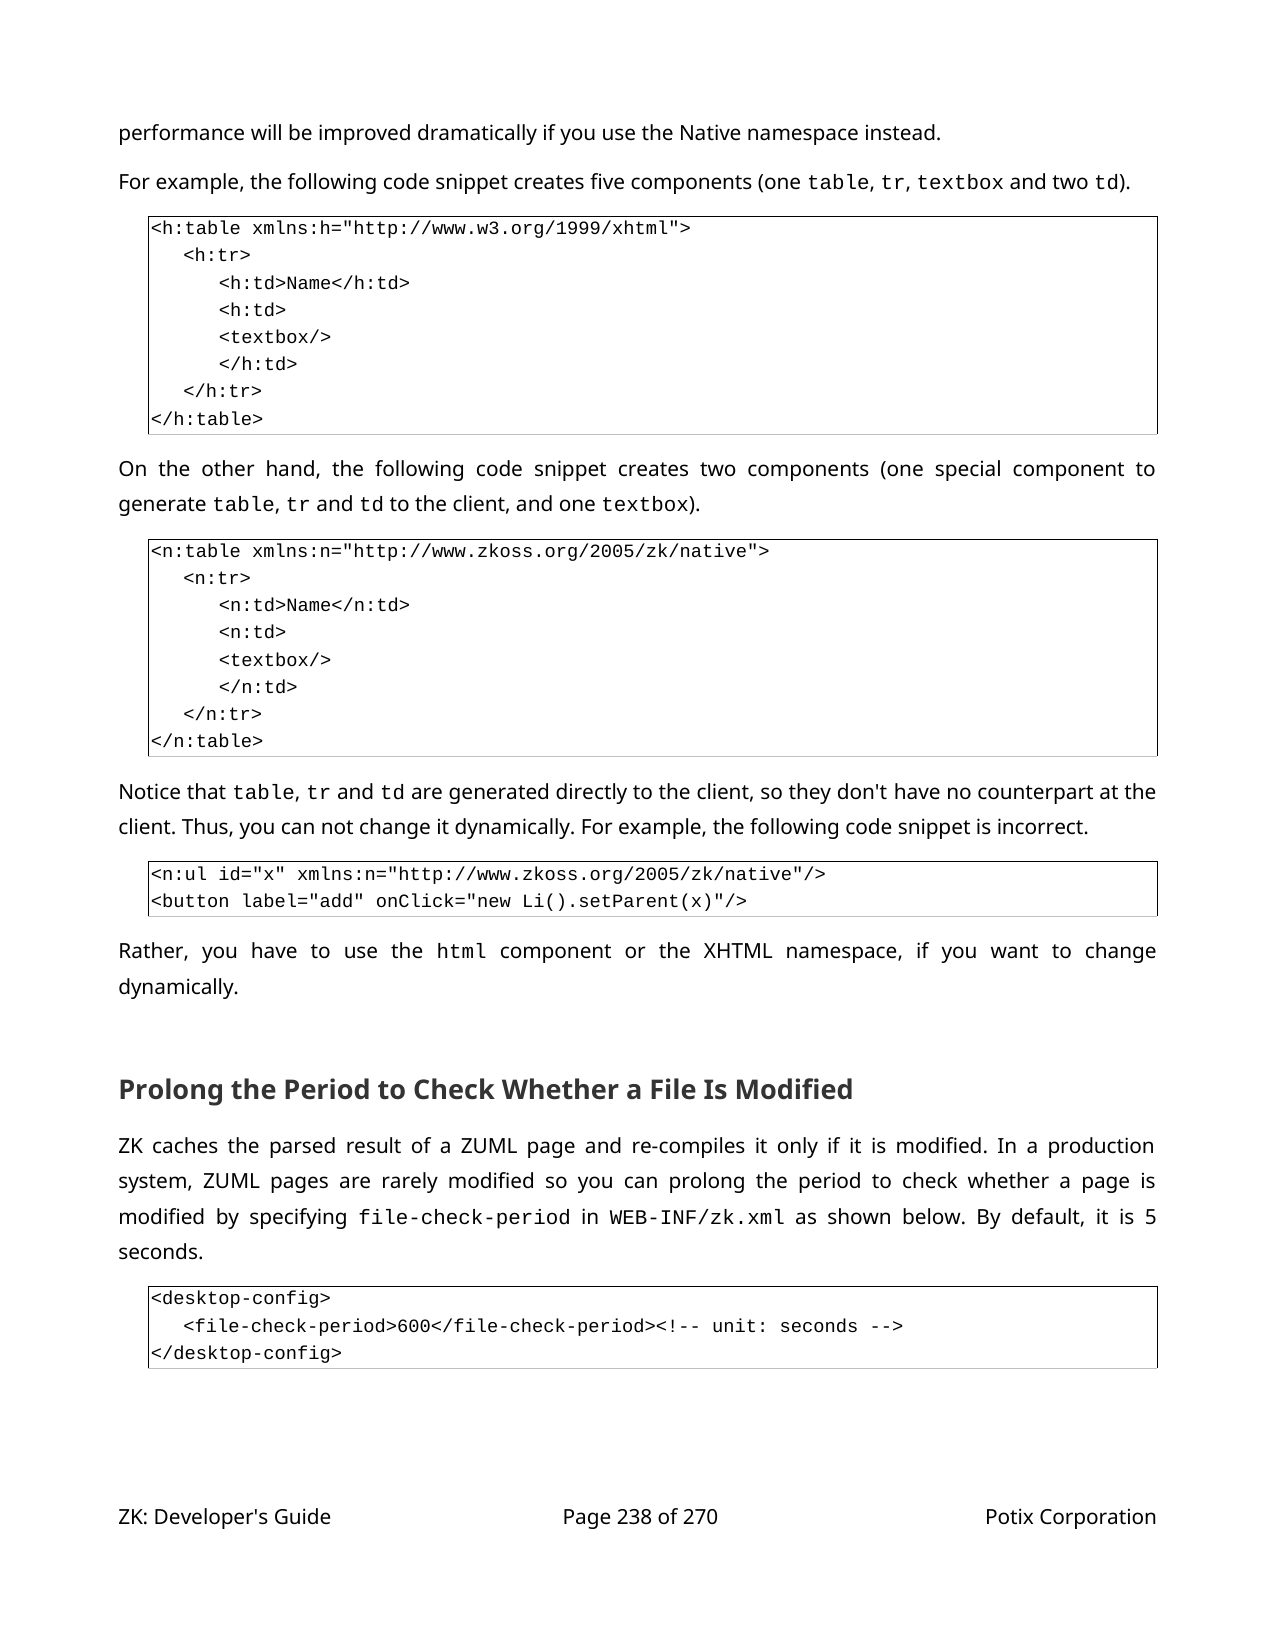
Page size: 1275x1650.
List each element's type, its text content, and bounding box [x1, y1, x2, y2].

text </h:td> [149, 352, 1157, 376]
text <h:td>Name</h:td> [149, 271, 1157, 295]
subtitle Prolong the Period to Check Whether a File Is Modified [118, 1071, 1157, 1108]
text <n:td> [149, 620, 1157, 644]
text <textbox/> [149, 325, 1157, 349]
text Notice that table, tr and td are generated directly to the client, so they don't have no counterpart at the client. Thus, you can not change it dynamically. For example, the following code snippet is incorrect. [118, 777, 1157, 841]
text </n:td> [149, 675, 1157, 699]
text <n:tr> [149, 566, 1157, 590]
text <h:td> [149, 298, 1157, 322]
text <desktop-config> [149, 1287, 1157, 1311]
text <h:table xmlns:h="http://www.w3.org/1999/xhtml"> [149, 217, 1157, 240]
text On the other hand, the following code snippet creates two components (one special component to generate table, tr and td to the client, and one textbox). [118, 454, 1157, 518]
text performance will be improved dramatically if you use the Native namespace instead. [118, 118, 1157, 146]
text </h:tr> [149, 379, 1157, 403]
text Rather, you have to use the html component or the XHTML namespace, if you want to change dynamically. [118, 936, 1157, 1000]
text For example, the following code snippet creates five components (one table, tr, textbox and two td). [118, 167, 1157, 196]
text <n:ul id="x" xmlns:n="http://www.zkoss.org/2005/zk/native"/> [149, 862, 1157, 886]
text <n:td>Name</n:td> [149, 593, 1157, 617]
text <file-check-period>600</file-check-period><!-- unit: seconds --> [149, 1313, 1157, 1338]
text <button label="add" onClick="new Li().setParent(x)"/> [149, 888, 1157, 916]
text <h:tr> [149, 243, 1157, 268]
text </desktop-config> [149, 1341, 1157, 1368]
text </n:table> [149, 729, 1157, 756]
text <textbox/> [149, 647, 1157, 672]
text </h:table> [149, 406, 1157, 434]
text <n:table xmlns:n="http://www.zkoss.org/2005/zk/native"> [149, 540, 1157, 563]
text ZK caches the parsed result of a ZUML page and re-compiles it only if it is modified. In a production system, ZUML pages are rarely modified so you can prolong the period to check whether a page is modified by specifying file-check-period in WEB-INF/zk.xml as shown below. By default, it is 5 seconds. [118, 1131, 1157, 1266]
text </n:tr> [149, 702, 1157, 726]
